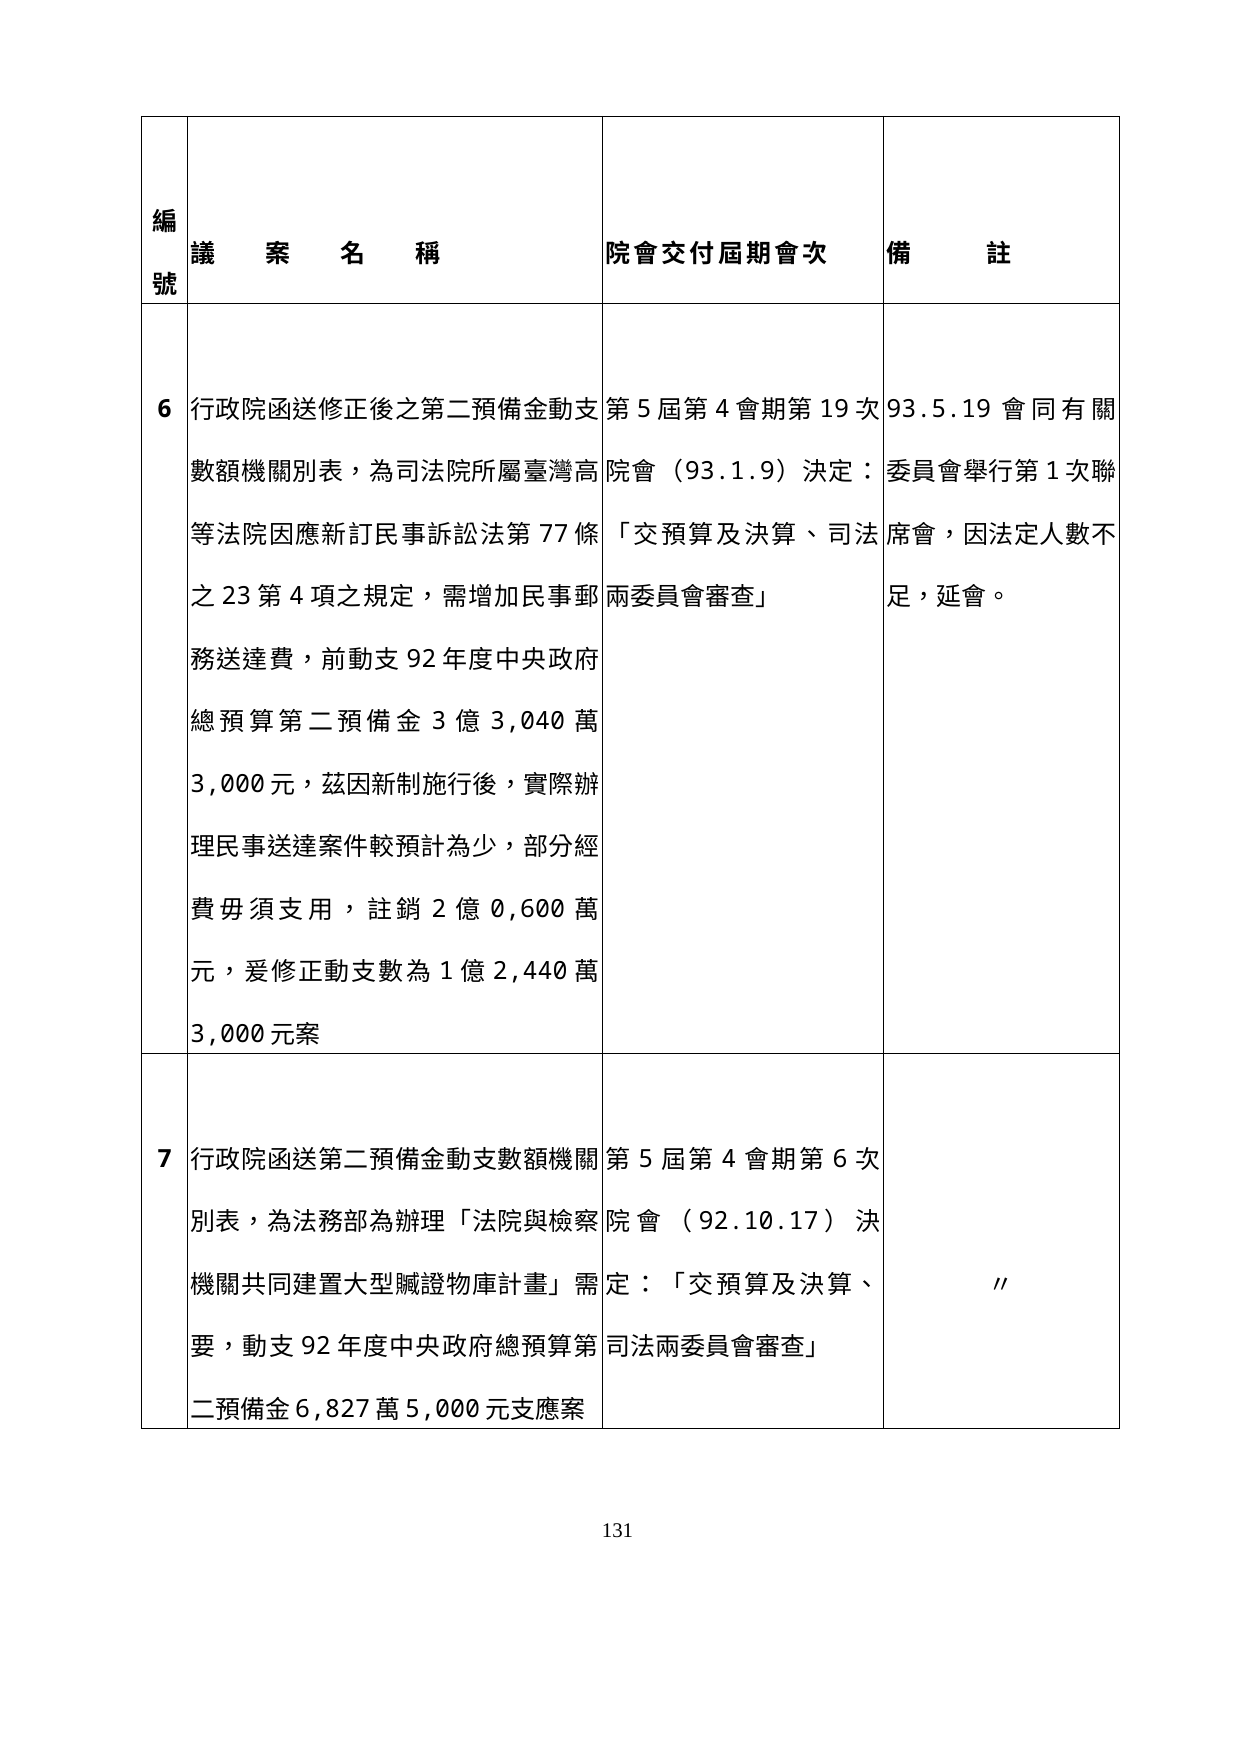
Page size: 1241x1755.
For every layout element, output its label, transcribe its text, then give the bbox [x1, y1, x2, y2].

table_header 編號 [142, 117, 187, 303]
table_cell 行政院函送修正後之第二預備金動支數額機關別表，為司法院所屬臺灣高等法院因應新訂民事訴訟法第77條之23第4項之規定，需增加民事郵務送達費，前動支92年度中央政府總預算第二預備金3億3,040萬3,000元，茲因新制施行後，實際辦理民事送達案件較預計為少，部分經費毋須支用，註銷2億0,600萬元，爰修正動支數為1億2,440萬3,000元案 [188, 304, 602, 1053]
table_cell 行政院函送第二預備金動支數額機關別表，為法務部為辦理「法院與檢察機關共同建置大型贓證物庫計畫」需要，動支92年度中央政府總預算第二預備金6,827萬5,000元支應案 [188, 1054, 602, 1428]
table_cell 第5屆第4會期第19次院會（93.1.9）決定：「交預算及決算、司法兩委員會審查」 [603, 304, 883, 1053]
table_header 院會交付屆期會次 [603, 117, 883, 303]
table_cell 93.5.19會同有關委員會舉行第1次聯席會，因法定人數不足，延會。 [884, 304, 1119, 1053]
table_cell 第5屆第4會期第6次院會（92.10.17）決定：「交預算及決算、司法兩委員會審查」 [603, 1054, 883, 1428]
table_header 議 案 名 稱 [188, 117, 602, 303]
table_header 備 註 [884, 117, 1119, 303]
table_cell 〃 [884, 1054, 1119, 1428]
table_cell [142, 1054, 187, 1428]
table_cell [142, 304, 187, 1053]
